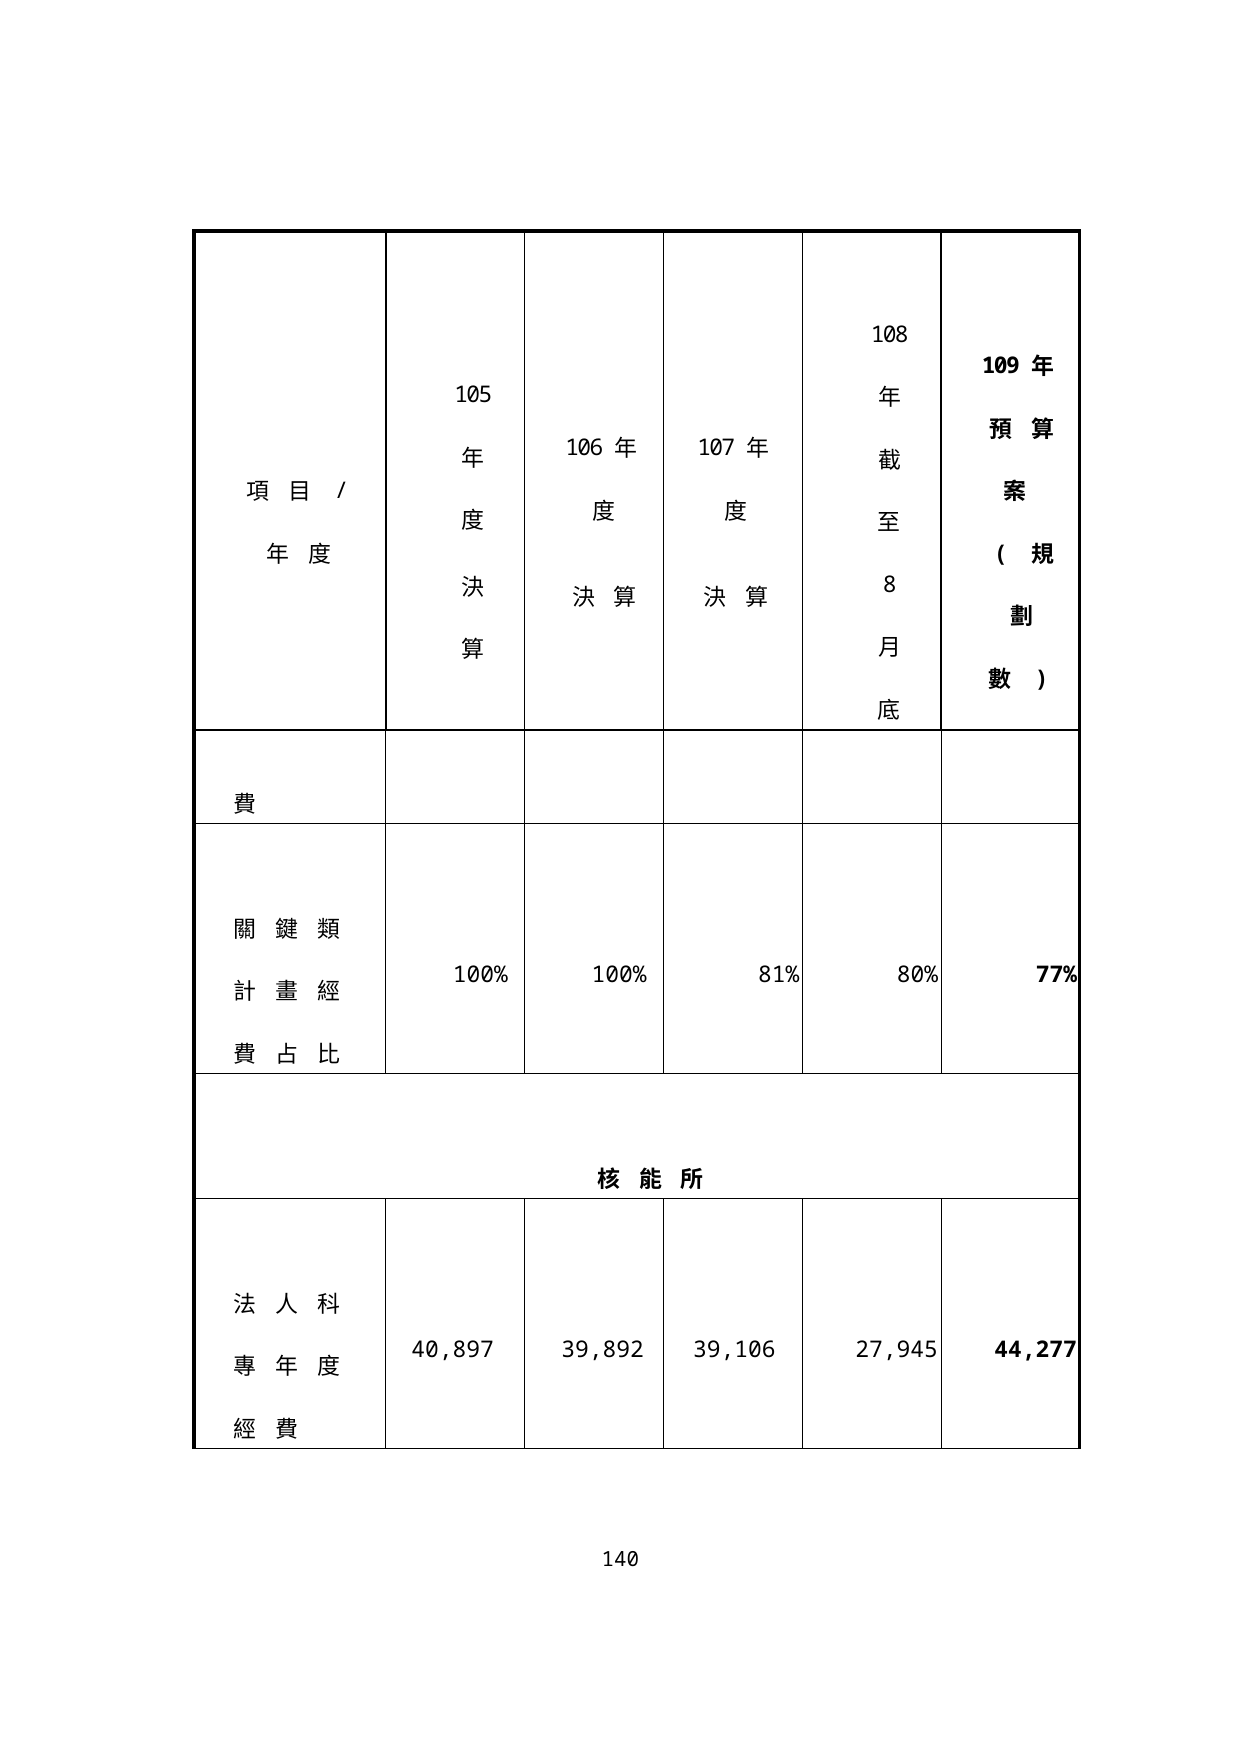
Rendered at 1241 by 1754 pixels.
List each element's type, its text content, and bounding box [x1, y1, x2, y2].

table_cell [803, 731, 941, 823]
table_header 109年預算案(規劃數) [942, 233, 1078, 729]
table_cell [664, 731, 802, 823]
table_cell 100% [525, 824, 663, 1073]
table_cell [386, 731, 524, 823]
table_cell [942, 731, 1078, 823]
table_cell 關鍵類計畫經費占比 [196, 824, 385, 1073]
table_cell 44,277 [942, 1199, 1078, 1448]
table_cell 費 [196, 731, 385, 823]
table_cell 77% [942, 824, 1078, 1073]
table_header 105年度 決算 [387, 233, 524, 729]
table_header 106年度 決算 [525, 233, 663, 729]
table_cell 80% [803, 824, 941, 1073]
table_header 107年度 決算 [664, 233, 802, 729]
table_header 項目/年度 [196, 233, 385, 729]
table_cell 100% [386, 824, 524, 1073]
table_cell 核能所 [196, 1074, 1078, 1198]
table_cell 27,945 [803, 1199, 941, 1448]
table_cell [525, 731, 663, 823]
table_cell 81% [664, 824, 802, 1073]
table_header 108年截至 8月底 [803, 233, 940, 729]
table_cell 法人科專年度經費 [196, 1199, 385, 1448]
table_cell 39,106 [664, 1199, 802, 1448]
table_cell 40,897 [386, 1199, 524, 1448]
table_cell 39,892 [525, 1199, 663, 1448]
